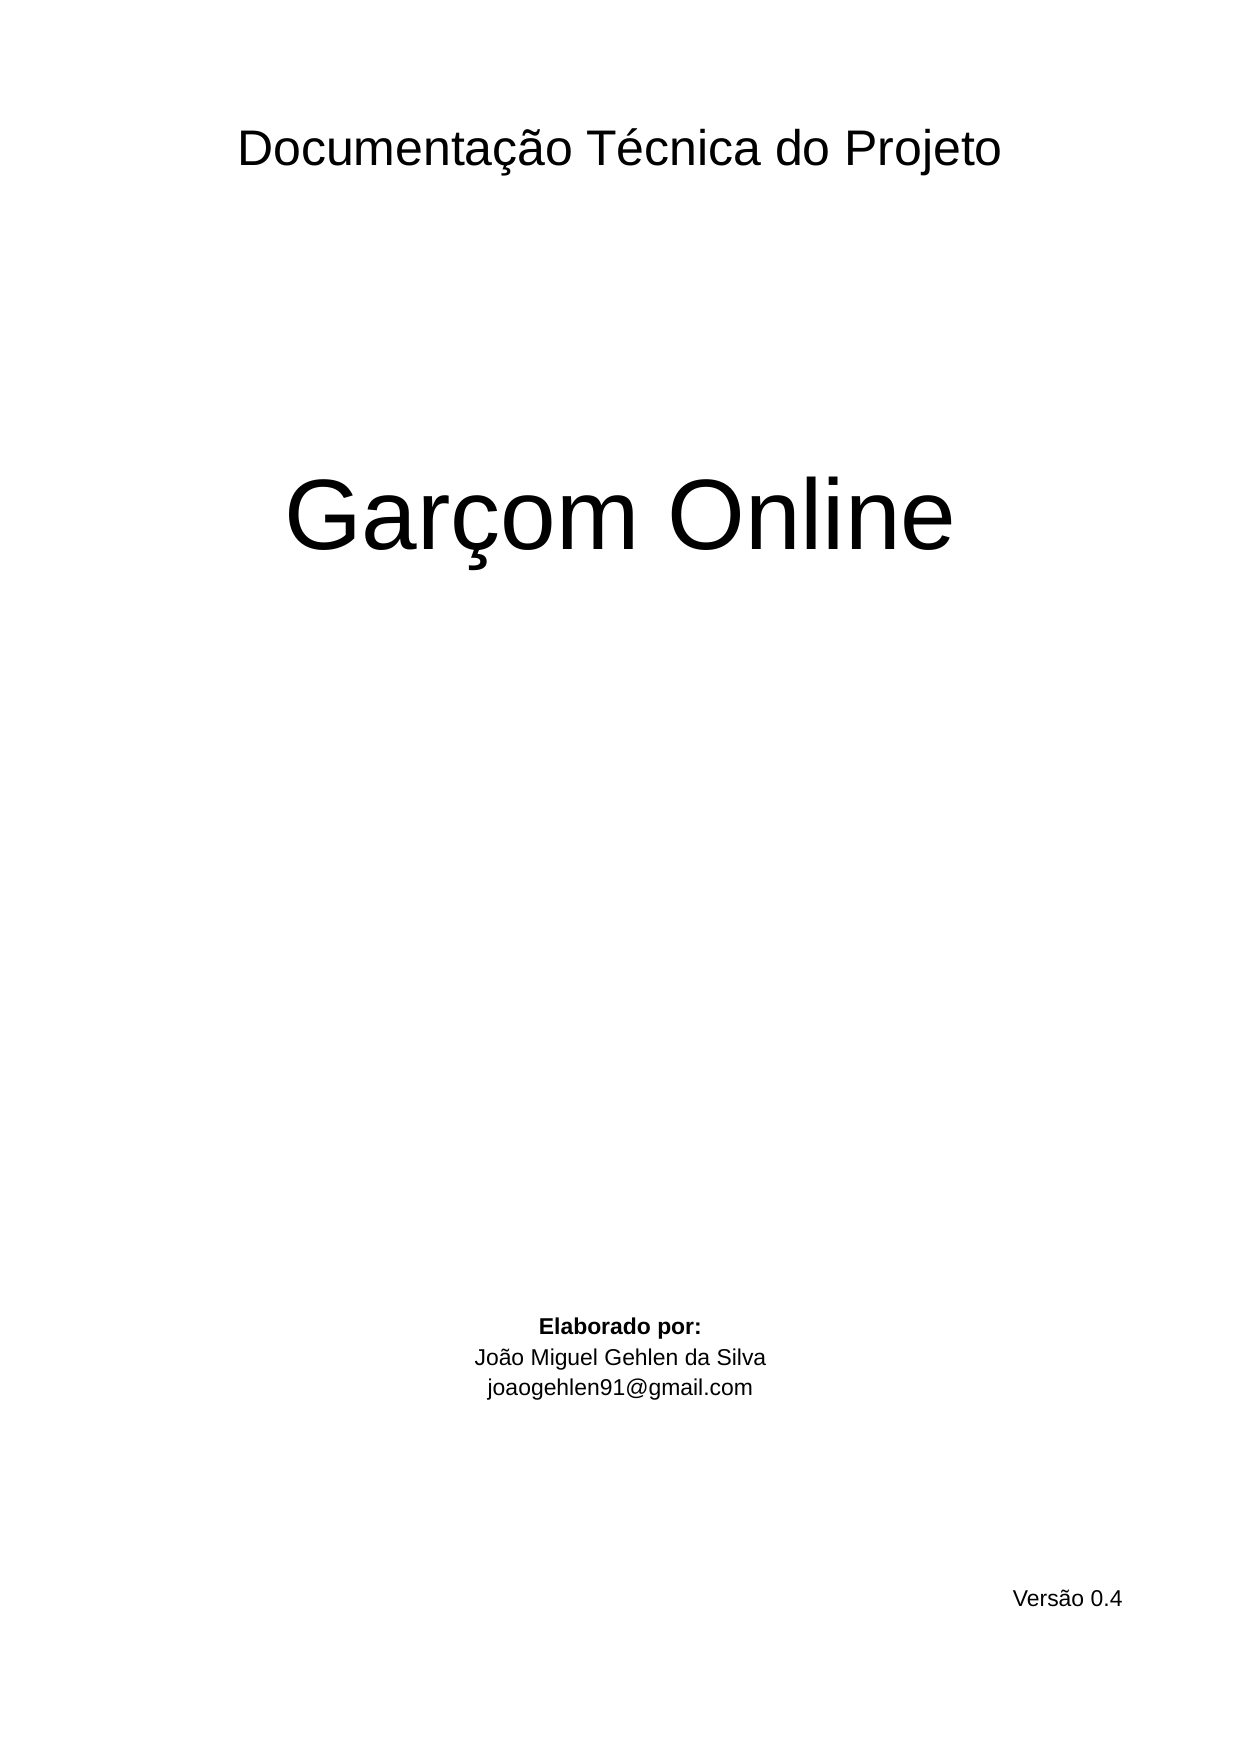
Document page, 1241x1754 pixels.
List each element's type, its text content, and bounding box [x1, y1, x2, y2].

text Documentação Técnica do Projeto [118, 118, 1122, 176]
text Garçom Online [118, 456, 1122, 571]
text Versão 0.4 [118, 1585, 1122, 1611]
text João Miguel Gehlen da Silva [118, 1343, 1122, 1370]
text Elaborado por: [118, 1313, 1122, 1339]
text joaogehlen91@gmail.com [118, 1374, 1122, 1400]
